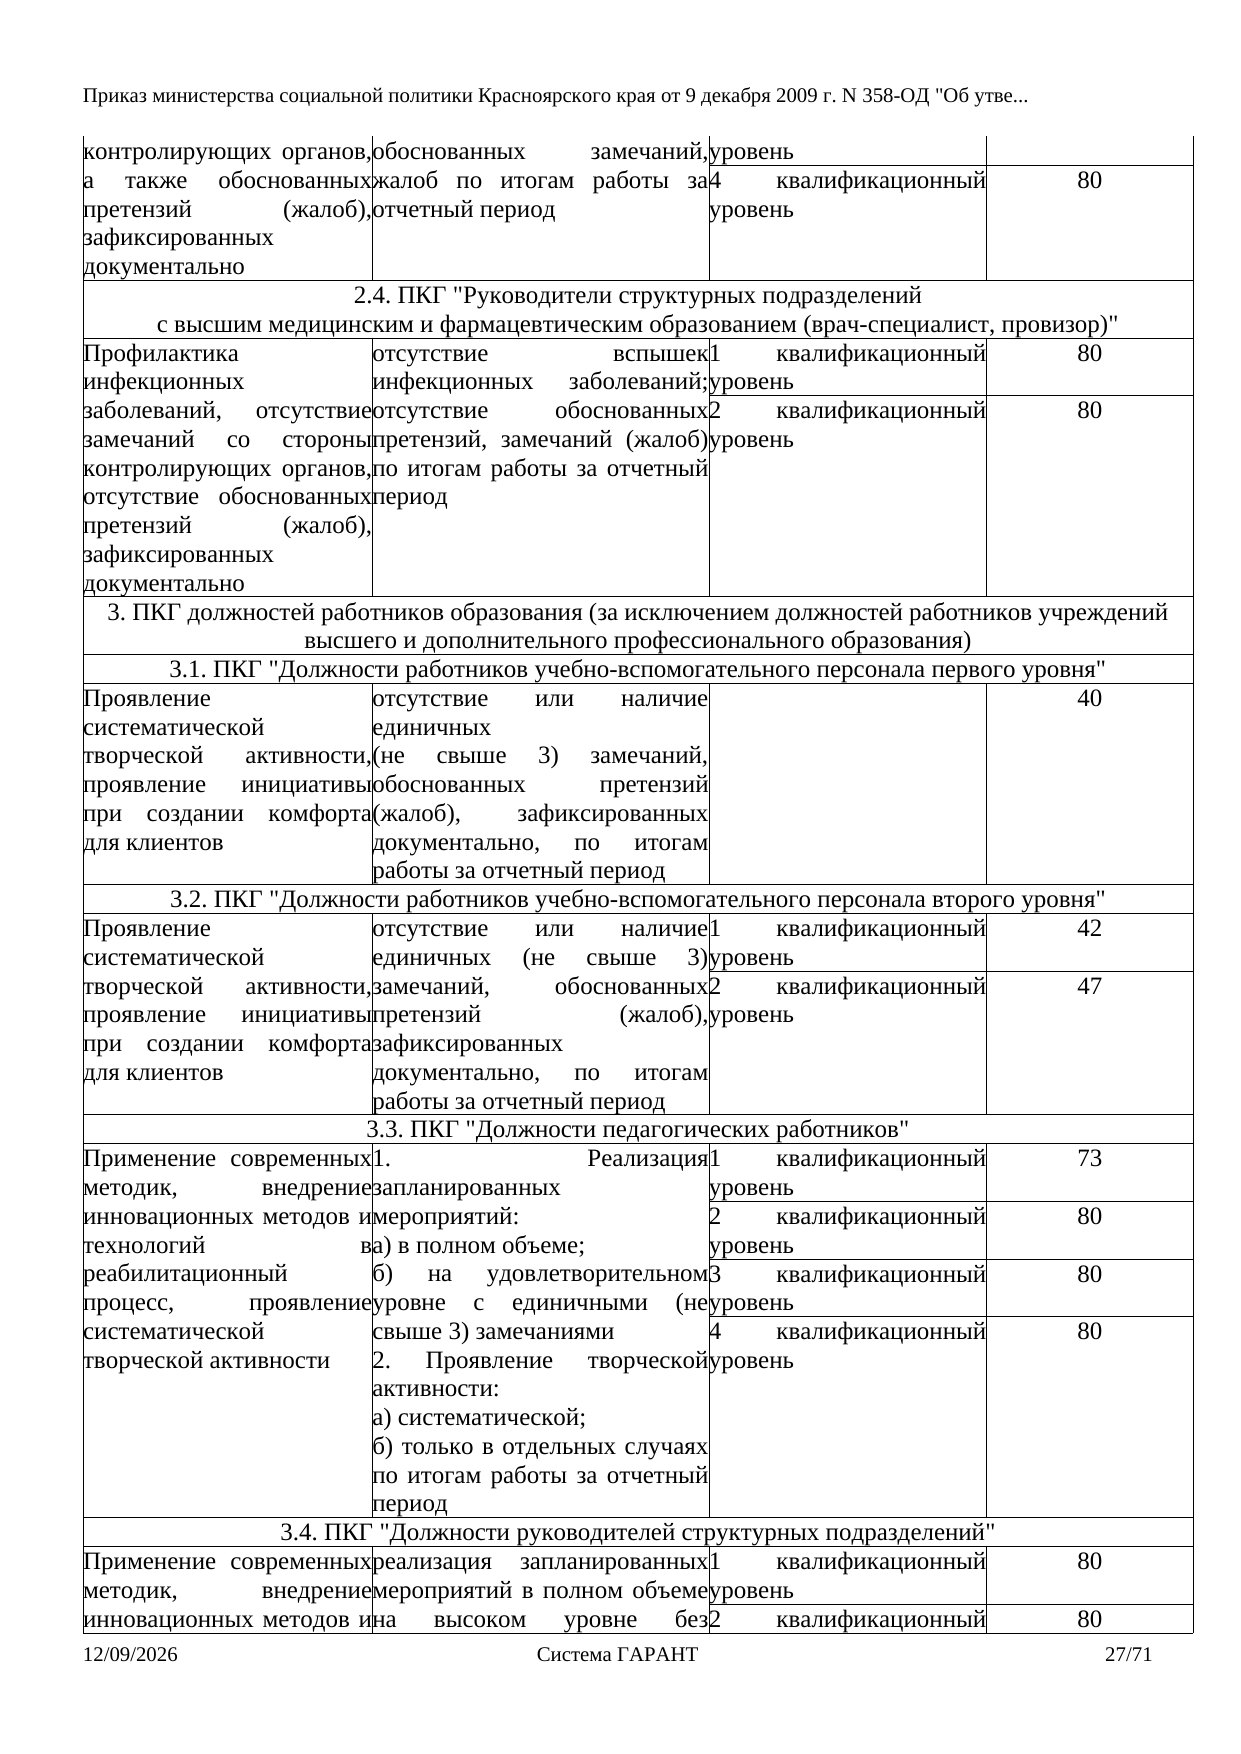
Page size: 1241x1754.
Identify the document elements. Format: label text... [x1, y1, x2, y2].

table_cell 2 квалификационный уровень [710, 972, 986, 1114]
table_cell 80 [987, 1317, 1193, 1517]
table_cell 2 квалификационный уровень [710, 1202, 986, 1259]
table_cell 1 квалификационный уровень [710, 914, 986, 971]
table_cell [710, 684, 986, 884]
table_cell отсутствие или наличие единичных (не свыше 3) замечаний, обоснованных претензий (жалоб), зафиксированных документально, по итогам работы за отчетный период [373, 914, 709, 1114]
table_cell 3. ПКГ должностей работников образования (за исключением должностей работников учреждений высшего и дополнительного профессионального образования) [84, 597, 1193, 654]
table_cell 3.4. ПКГ "Должности руководителей структурных подразделений" [84, 1518, 1193, 1546]
table_cell контролирующих органов, а также обоснованных претензий (жалоб), зафиксированных документально [84, 136, 372, 280]
table_cell отсутствие или наличие единичных (не свыше 3) замечаний, обоснованных претензий (жалоб), зафиксированных документально, по итогам работы за отчетный период [373, 684, 709, 884]
table_cell отсутствие вспышек инфекционных заболеваний; отсутствие обоснованных претензий, замечаний (жалоб) по итогам работы за отчетный период [373, 339, 709, 596]
table_cell 80 [987, 1202, 1193, 1259]
table_cell Применение современных методик, внедрение инновационных методов и технологий в реабилитационный процесс, проявление систематической творческой активности [84, 1144, 372, 1517]
table_cell 1 квалификационный уровень [710, 1547, 986, 1604]
table_cell 80 [987, 1605, 1193, 1633]
table_cell 3.1. ПКГ "Должности работников учебно-вспомогательного персонала первого уровня" [84, 655, 1193, 683]
table_cell 4 квалификационный уровень [710, 166, 986, 280]
table_cell Проявление систематической творческой активности, проявление инициативы при создании комфорта для клиентов [84, 684, 372, 884]
table_cell 40 [987, 684, 1193, 884]
table_cell обоснованных замечаний, жалоб по итогам работы за отчетный период [373, 136, 709, 280]
table_cell 1 квалификационный уровень [710, 1144, 986, 1201]
table_cell 2.4. ПКГ "Руководители структурных подразделений с высшим медицинским и фармацевтическим образованием (врач-специалист, провизор)" [84, 281, 1193, 338]
table_cell 3.3. ПКГ "Должности педагогических работников" [84, 1115, 1193, 1143]
table_cell 80 [987, 1260, 1193, 1316]
table_cell Проявление систематической творческой активности, проявление инициативы при создании комфорта для клиентов [84, 914, 372, 1114]
table_cell 80 [987, 1547, 1193, 1604]
table_cell уровень [710, 136, 986, 165]
table_cell 47 [987, 972, 1193, 1114]
table_cell [987, 136, 1193, 165]
table_cell 2 квалификационный уровень [710, 396, 986, 596]
table_cell 3 квалификационный уровень [710, 1260, 986, 1316]
table_cell 4 квалификационный уровень [710, 1317, 986, 1517]
table_cell 80 [987, 396, 1193, 596]
table_cell Применение современных методик, внедрение инновационных методов и [84, 1547, 372, 1633]
table_cell реализация запланированных мероприятий в полном объеме на высоком уровне без [373, 1547, 709, 1633]
table_cell 1 квалификационный уровень [710, 339, 986, 395]
table_cell Профилактика инфекционных заболеваний, отсутствие замечаний со стороны контролирующих органов, отсутствие обоснованных претензий (жалоб), зафиксированных документально [84, 339, 372, 596]
table_cell 3.2. ПКГ "Должности работников учебно-вспомогательного персонала второго уровня" [84, 885, 1193, 913]
table_cell 80 [987, 339, 1193, 395]
table_cell 73 [987, 1144, 1193, 1201]
table_cell 2 квалификационный [710, 1605, 986, 1633]
table_cell 42 [987, 914, 1193, 971]
table_cell 1. Реализация запланированных мероприятий: а) в полном объеме; б) на удовлетворительном уровне с единичными (не свыше 3) замечаниями 2. Проявление творческой активности: а) систематической; б) только в отдельных случаях по итогам работы за отчетный период [373, 1144, 709, 1517]
table_cell 80 [987, 166, 1193, 280]
